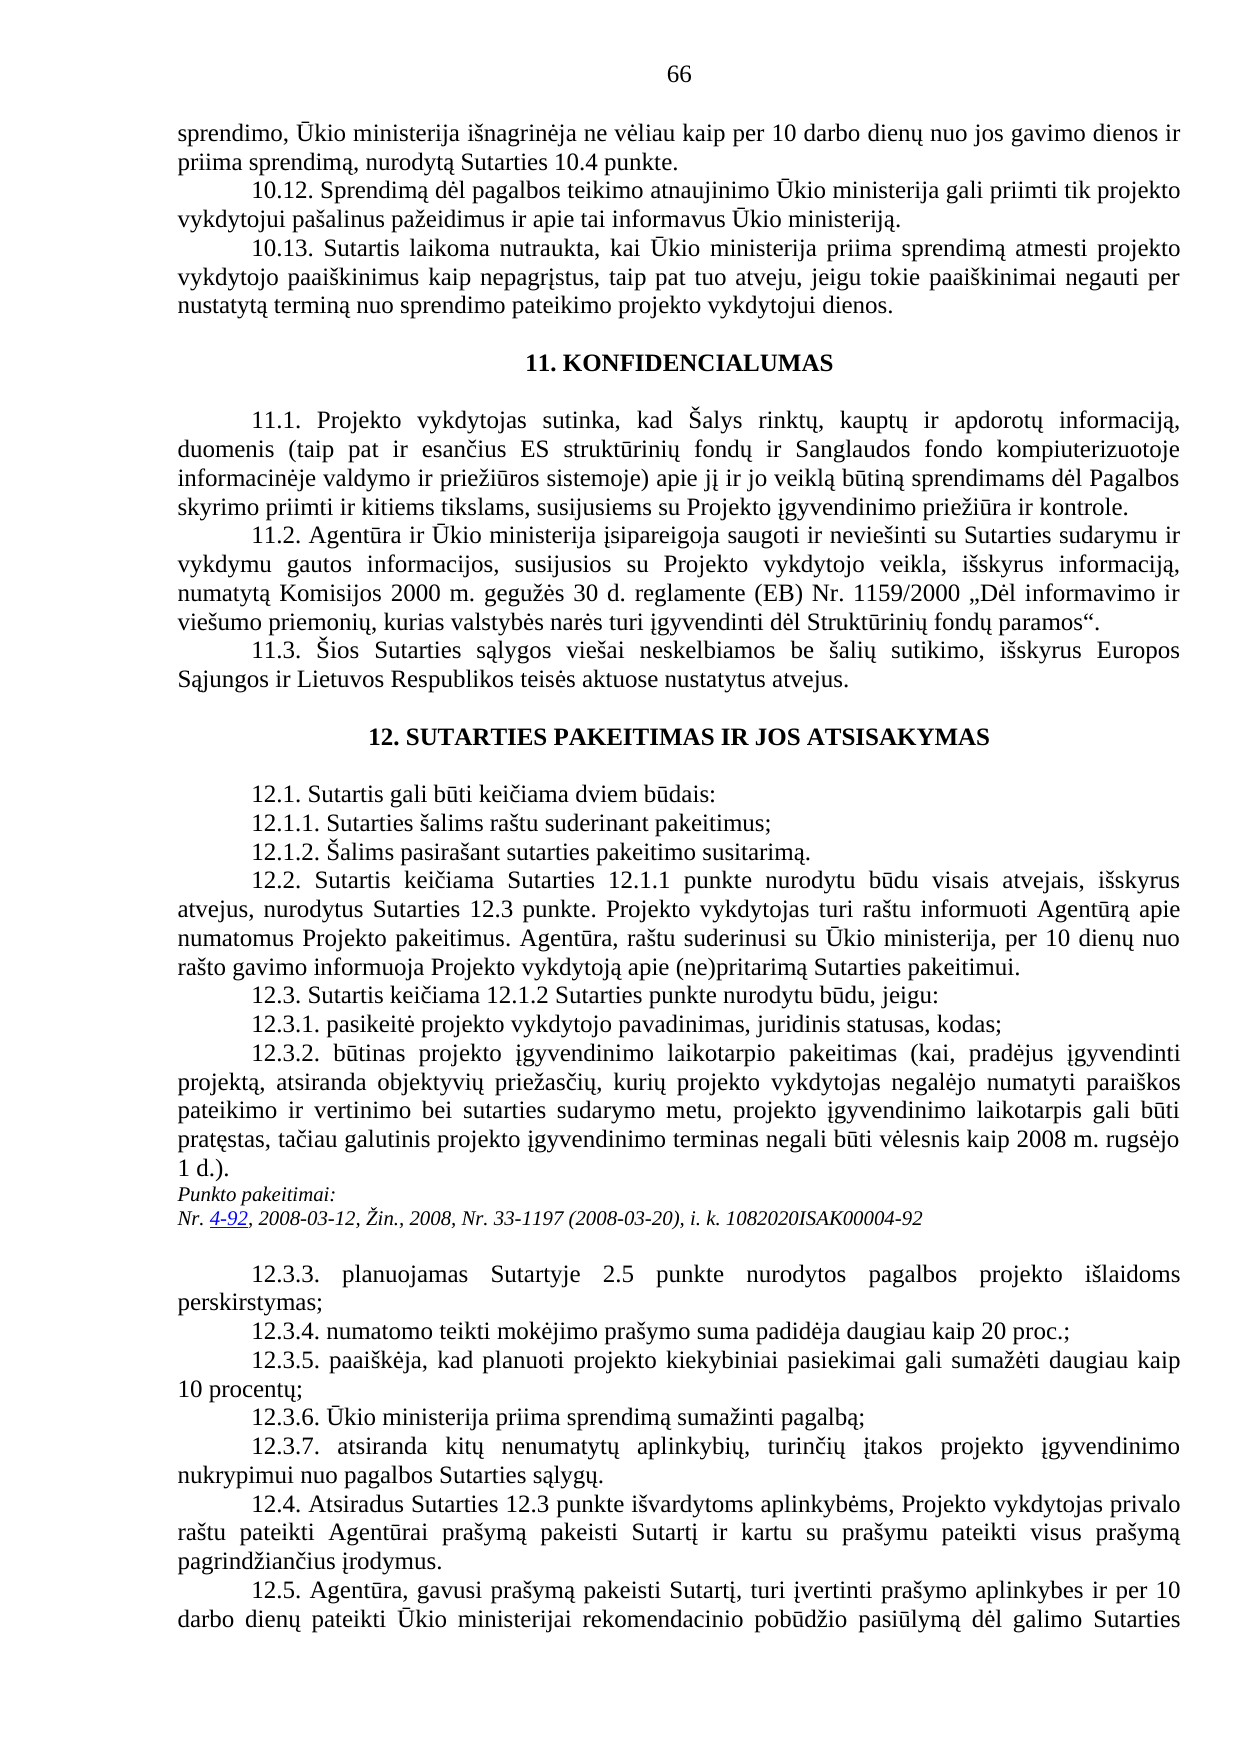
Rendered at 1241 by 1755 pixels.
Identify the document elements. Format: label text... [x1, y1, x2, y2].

text 11.2. Agentūra ir Ūkio ministerija įsipareigoja saugoti ir neviešinti su Sutarties sudarymu ir vykdymu gautos informacijos, susijusios su Projekto vykdytojo veikla, išskyrus informaciją, numatytą Komisijos 2000 m. gegužės 30 d. reglamente (EB) Nr. 1159/2000 „Dėl informavimo ir viešumo priemonių, kurias valstybės narės turi įgyvendinti dėl Struktūrinių fondų paramos“. [177, 521, 1181, 636]
text 12.1.1. Sutarties šalims raštu suderinant pakeitimus; [177, 808, 1181, 837]
text 12.3.2. būtinas projekto įgyvendinimo laikotarpio pakeitimas (kai, pradėjus įgyvendinti projektą, atsiranda objektyvių priežasčių, kurių projekto vykdytojas negalėjo numatyti paraiškos pateikimo ir vertinimo bei sutarties sudarymo metu, projekto įgyvendinimo laikotarpis gali būti pratęstas, tačiau galutinis projekto įgyvendinimo terminas negali būti vėlesnis kaip 2008 m. rugsėjo 1 d.). [177, 1038, 1181, 1182]
text 12.3.3. planuojamas Sutartyje 2.5 punkte nurodytos pagalbos projekto išlaidoms perskirstymas; [177, 1259, 1181, 1316]
text 12.1. Sutartis gali būti keičiama dviem būdais: [177, 779, 1181, 808]
text 12.3.6. Ūkio ministerija priima sprendimą sumažinti pagalbą; [177, 1402, 1181, 1431]
text 12. SUTARTIES PAKEITIMAS IR JOS ATSISAKYMAS [177, 722, 1181, 751]
text 12.3.1. pasikeitė projekto vykdytojo pavadinimas, juridinis statusas, kodas; [177, 1009, 1181, 1038]
text 12.2. Sutartis keičiama Sutarties 12.1.1 punkte nurodytu būdu visais atvejais, išskyrus atvejus, nurodytus Sutarties 12.3 punkte. Projekto vykdytojas turi raštu informuoti Agentūrą apie numatomus Projekto pakeitimus. Agentūra, raštu suderinusi su Ūkio ministerija, per 10 dienų nuo rašto gavimo informuoja Projekto vykdytoją apie (ne)pritarimą Sutarties pakeitimui. [177, 866, 1181, 981]
text 12.3.7. atsiranda kitų nenumatytų aplinkybių, turinčių įtakos projekto įgyvendinimo nukrypimui nuo pagalbos Sutarties sąlygų. [177, 1431, 1181, 1489]
text sprendimo, Ūkio ministerija išnagrinėja ne vėliau kaip per 10 darbo dienų nuo jos gavimo dienos ir priima sprendimą, nurodytą Sutarties 10.4 punkte. [177, 118, 1181, 176]
text 10.12. Sprendimą dėl pagalbos teikimo atnaujinimo Ūkio ministerija gali priimti tik projekto vykdytojui pašalinus pažeidimus ir apie tai informavus Ūkio ministeriją. [177, 176, 1181, 233]
text 12.4. Atsiradus Sutarties 12.3 punkte išvardytoms aplinkybėms, Projekto vykdytojas privalo raštu pateikti Agentūrai prašymą pakeisti Sutartį ir kartu su prašymu pateikti visus prašymą pagrindžiančius įrodymus. [177, 1489, 1181, 1575]
text 12.5. Agentūra, gavusi prašymą pakeisti Sutartį, turi įvertinti prašymo aplinkybes ir per 10 darbo dienų pateikti Ūkio ministerijai rekomendacinio pobūdžio pasiūlymą dėl galimo Sutarties [177, 1575, 1181, 1632]
text 11.1. Projekto vykdytojas sutinka, kad Šalys rinktų, kauptų ir apdorotų informaciją, duomenis (taip pat ir esančius ES struktūrinių fondų ir Sanglaudos fondo kompiuterizuotoje informacinėje valdymo ir priežiūros sistemoje) apie jį ir jo veiklą būtiną sprendimams dėl Pagalbos skyrimo priimti ir kitiems tikslams, susijusiems su Projekto įgyvendinimo priežiūra ir kontrole. [177, 406, 1181, 521]
text 12.1.2. Šalims pasirašant sutarties pakeitimo susitarimą. [177, 837, 1181, 866]
text Nr. 4-92, 2008-03-12, Žin., 2008, Nr. 33-1197 (2008-03-20), i. k. 1082020ISAK00004-92 [177, 1206, 1181, 1230]
text 10.13. Sutartis laikoma nutraukta, kai Ūkio ministerija priima sprendimą atmesti projekto vykdytojo paaiškinimus kaip nepagrįstus, taip pat tuo atveju, jeigu tokie paaiškinimai negauti per nustatytą terminą nuo sprendimo pateikimo projekto vykdytojui dienos. [177, 233, 1181, 319]
text 12.3.5. paaiškėja, kad planuoti projekto kiekybiniai pasiekimai gali sumažėti daugiau kaip 10 procentų; [177, 1345, 1181, 1402]
text Punkto pakeitimai: [177, 1182, 1181, 1206]
text 11. KONFIDENCIALUMAS [177, 348, 1181, 377]
text 12.3.4. numatomo teikti mokėjimo prašymo suma padidėja daugiau kaip 20 proc.; [177, 1316, 1181, 1345]
text 12.3. Sutartis keičiama 12.1.2 Sutarties punkte nurodytu būdu, jeigu: [177, 981, 1181, 1009]
text 11.3. Šios Sutarties sąlygos viešai neskelbiamos be šalių sutikimo, išskyrus Europos Sąjungos ir Lietuvos Respublikos teisės aktuose nustatytus atvejus. [177, 636, 1181, 693]
